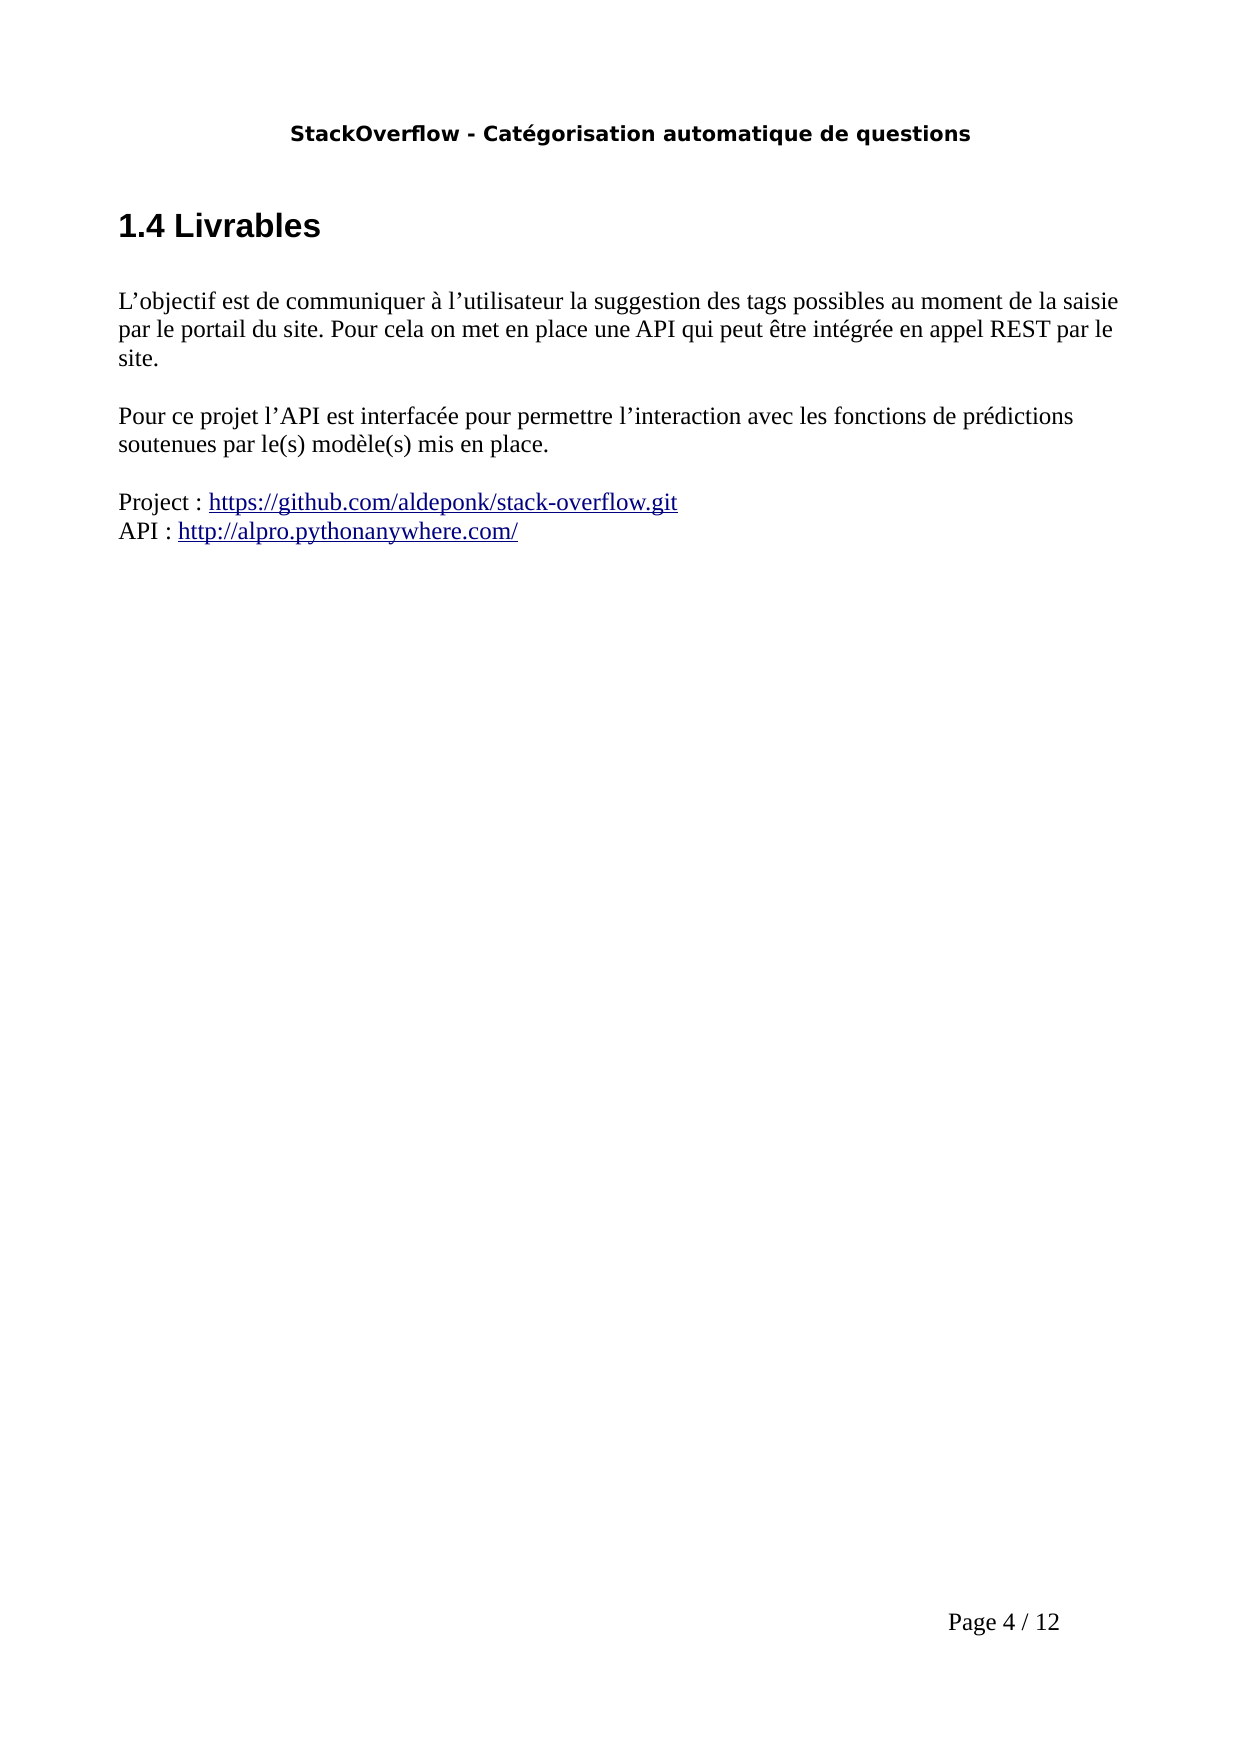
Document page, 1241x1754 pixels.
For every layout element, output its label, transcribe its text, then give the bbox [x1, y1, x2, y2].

text Project : https://github.com/aldeponk/stack-overflow.git [118, 487, 1122, 516]
subtitle 1.4 Livrables [118, 206, 1122, 244]
text API : http://alpro.pythonanywhere.com/ [118, 516, 1122, 544]
text L’objectif est de communiquer à l’utilisateur la suggestion des tags possibles au moment de la saisie par le portail du site. Pour cela on met en place une API qui peut être intégrée en appel REST par le site. [118, 286, 1122, 372]
text Pour ce projet l’API est interfacée pour permettre l’interaction avec les fonctions de prédictions soutenues par le(s) modèle(s) mis en place. [118, 401, 1122, 458]
